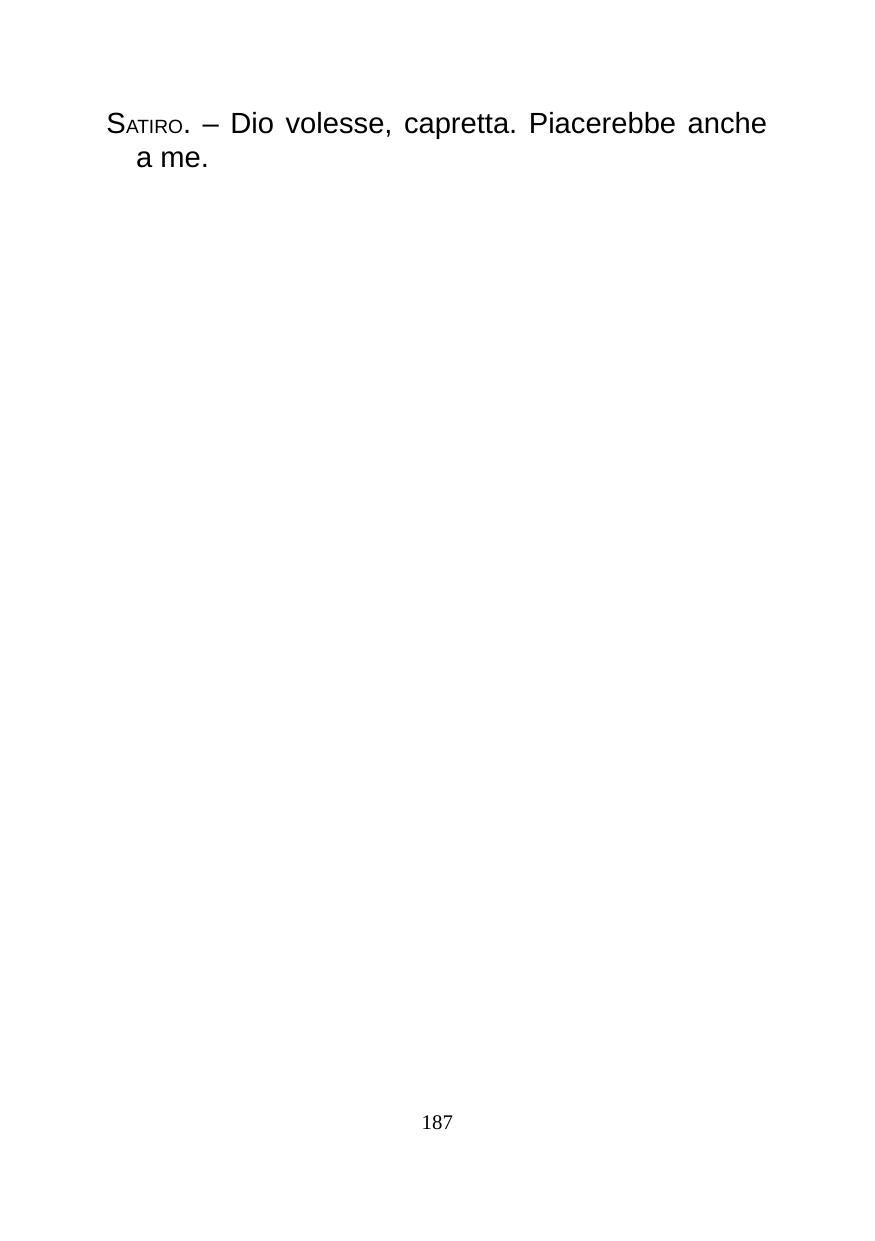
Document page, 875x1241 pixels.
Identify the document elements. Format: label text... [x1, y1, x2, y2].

text Satiro. – Dio volesse, capretta. Piacerebbe anche a me. [106, 106, 768, 173]
